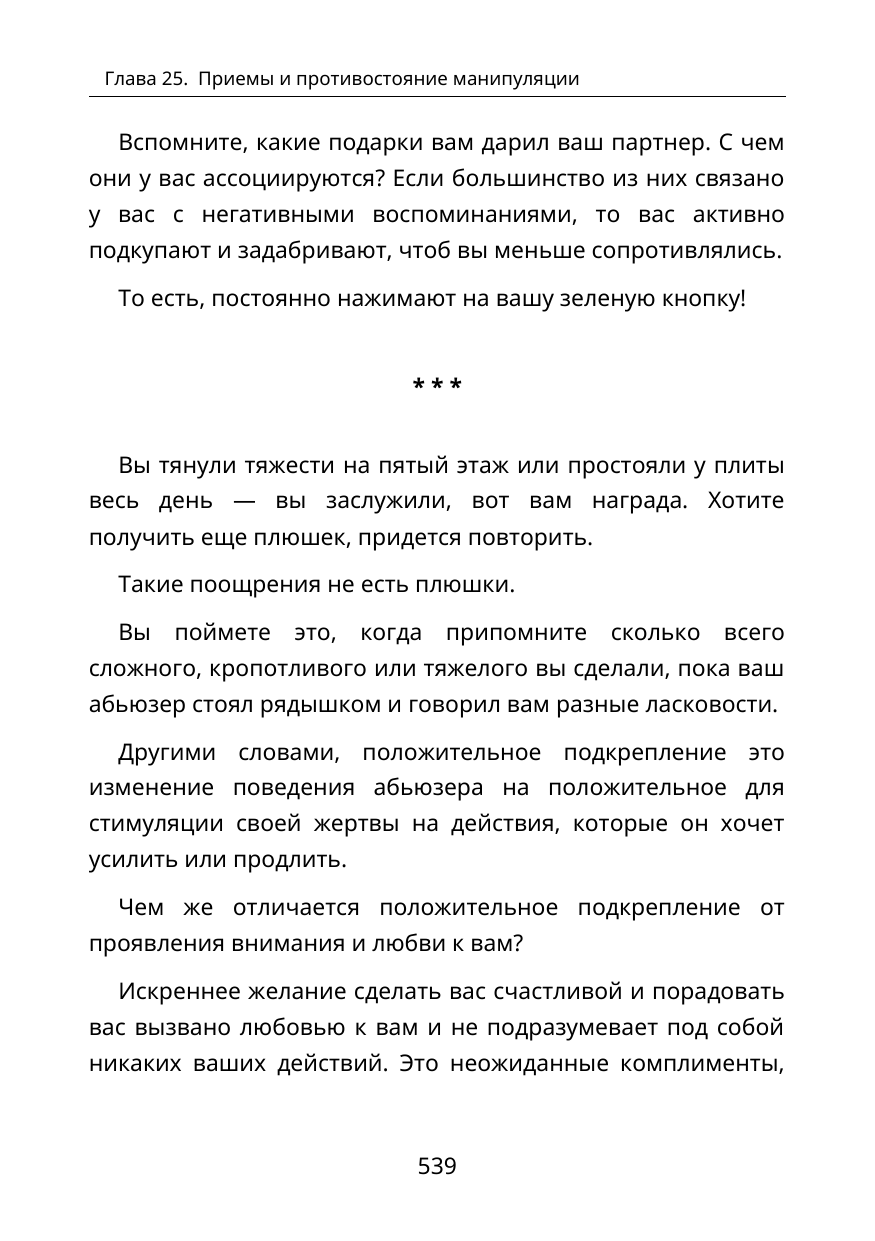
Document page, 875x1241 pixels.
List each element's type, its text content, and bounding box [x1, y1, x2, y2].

text Искреннее желание сделать вас счастливой и порадовать вас вызвано любовью к вам и не подразумевает под собой никаких ваших действий. Это неожиданные комплименты, [88, 974, 786, 1078]
text Вы поймете это, когда припомните сколько всего сложного, кропотливого или тяжелого вы сделали, пока ваш абьюзер стоял рядышком и говорил вам разные ласковости. [88, 616, 786, 719]
text Такие поощрения не есть плюшки. [88, 568, 786, 599]
text Чем же отличается положительное подкрепление от проявления внимания и любви к вам? [88, 891, 786, 958]
subtitle * * * [88, 371, 786, 402]
text Вспомните, какие подарки вам дарил ваш партнер. С чем они у вас ассоциируются? Если большинство из них связано у вас с негативными воспоминаниями, то вас активно подкупают и задабривают, чтоб вы меньше сопротивлялись. [88, 126, 786, 265]
text Другими словами, положительное подкрепление это изменение поведения абьюзера на положительное для стимуляции своей жертвы на действия, которые он хочет усилить или продлить. [88, 735, 786, 874]
text Вы тянули тяжести на пятый этаж или простояли у плиты весь день — вы заслужили, вот вам награда. Хотите получить еще плюшек, придется повторить. [88, 448, 786, 552]
text То есть, постоянно нажимают на вашу зеленую кнопку! [88, 282, 786, 313]
